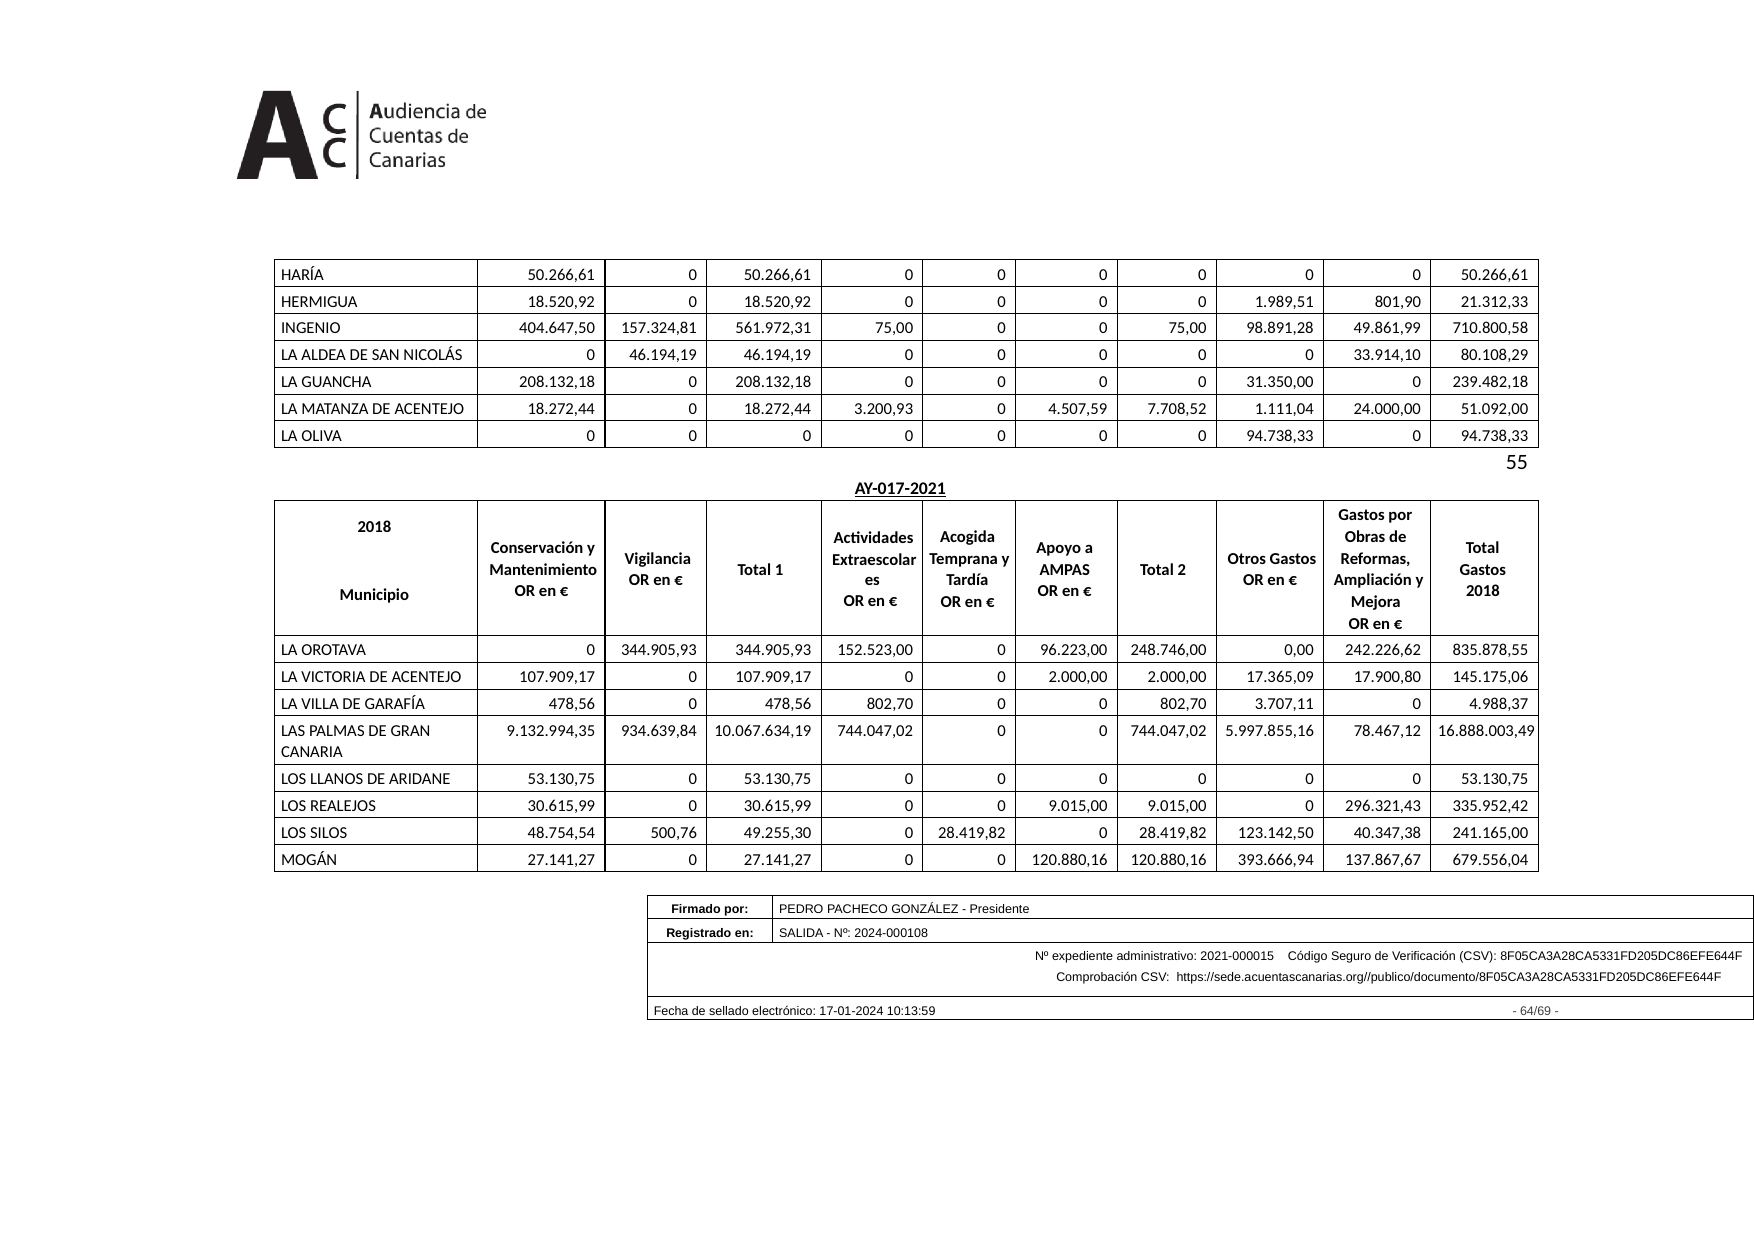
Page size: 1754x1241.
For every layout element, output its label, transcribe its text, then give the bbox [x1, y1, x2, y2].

table_cell 50.266,61 [478, 260, 604, 286]
table_cell 120.880,16 [1016, 845, 1117, 871]
table_header Vigilancia OR en € [606, 501, 706, 635]
table_cell 0 [1016, 260, 1117, 286]
table_cell 0 [1016, 765, 1117, 791]
table_cell 0,00 [1217, 636, 1323, 662]
table_cell 0 [606, 287, 706, 313]
table_cell LA MATANZA DE ACENTEJO [275, 395, 477, 420]
table_cell 2.000,00 [1016, 663, 1117, 688]
table_cell 75,00 [822, 314, 922, 340]
table_cell 49.255,30 [707, 818, 821, 844]
table_cell 50.266,61 [1431, 260, 1538, 286]
table_cell 28.419,82 [923, 818, 1015, 844]
table_header Total Gastos 2018 [1431, 501, 1538, 635]
table_cell 934.639,84 [606, 716, 706, 764]
table_cell 0 [923, 765, 1015, 791]
table_cell 157.324,81 [606, 314, 706, 340]
table_cell LA OLIVA [275, 421, 477, 447]
table_cell 0 [1118, 260, 1216, 286]
table_cell 18.272,44 [478, 395, 604, 420]
table_cell 107.909,17 [707, 663, 821, 688]
table_cell 0 [478, 421, 604, 447]
table_cell 10.067.634,19 [707, 716, 821, 764]
table_cell 51.092,00 [1431, 395, 1538, 420]
table_cell 0 [1016, 341, 1117, 367]
table_cell 0 [923, 341, 1015, 367]
table_cell 0 [1118, 368, 1216, 393]
table_cell 24.000,00 [1324, 395, 1430, 420]
table_cell 242.226,62 [1324, 636, 1430, 662]
table_cell 53.130,75 [478, 765, 604, 791]
table_cell 46.194,19 [606, 341, 706, 367]
table_cell 0 [1016, 716, 1117, 764]
table_cell 0 [923, 716, 1015, 764]
table_cell 0 [822, 845, 922, 871]
table_cell 0 [606, 792, 706, 817]
table_cell 30.615,99 [707, 792, 821, 817]
table_cell 0 [923, 421, 1015, 447]
table_cell 5.997.855,16 [1217, 716, 1323, 764]
table_header 2018 [275, 501, 477, 551]
table_cell 31.350,00 [1217, 368, 1323, 393]
text 55 [647, 448, 1533, 475]
table_cell 801,90 [1324, 287, 1430, 313]
table_cell 0 [606, 421, 706, 447]
table_cell 0 [606, 845, 706, 871]
table_cell 0 [1016, 421, 1117, 447]
table_cell 0 [1118, 287, 1216, 313]
table_cell LA OROTAVA [275, 636, 477, 662]
table_cell 0 [923, 395, 1015, 420]
table_cell 478,56 [707, 690, 821, 715]
table_cell 296.321,43 [1324, 792, 1430, 817]
table_cell 18.520,92 [478, 287, 604, 313]
table_cell 0 [1016, 690, 1117, 715]
table_header Total 1 [707, 501, 821, 635]
table_cell 0 [1324, 421, 1430, 447]
table_cell LOS REALEJOS [275, 792, 477, 817]
table_cell 49.861,99 [1324, 314, 1430, 340]
table_cell 0 [478, 341, 604, 367]
table_cell 0 [606, 690, 706, 715]
table_cell 0 [822, 368, 922, 393]
table_cell 16.888.003,49 [1431, 716, 1538, 764]
table_cell INGENIO [275, 314, 477, 340]
table_cell 0 [822, 765, 922, 791]
table_cell 145.175,06 [1431, 663, 1538, 688]
table_cell 241.165,00 [1431, 818, 1538, 844]
table_cell 120.880,16 [1118, 845, 1216, 871]
table_cell LA VILLA DE GARAFÍA [275, 690, 477, 715]
table_cell 152.523,00 [822, 636, 922, 662]
table_cell 404.647,50 [478, 314, 604, 340]
table_cell 0 [1217, 260, 1323, 286]
table_cell 0 [1324, 765, 1430, 791]
table_cell 18.272,44 [707, 395, 821, 420]
table_cell 0 [923, 792, 1015, 817]
table_cell 0 [1016, 818, 1117, 844]
table_cell 0 [1016, 368, 1117, 393]
table_cell 0 [822, 663, 922, 688]
table_cell 335.952,42 [1431, 792, 1538, 817]
table_cell LOS LLANOS DE ARIDANE [275, 765, 477, 791]
table_cell 0 [1118, 765, 1216, 791]
table_header Otros Gastos OR en € [1217, 501, 1323, 635]
table_cell 0 [1324, 690, 1430, 715]
table_cell 0 [1324, 368, 1430, 393]
table_cell LA VICTORIA DE ACENTEJO [275, 663, 477, 688]
table_cell LA GUANCHA [275, 368, 477, 393]
table_cell 75,00 [1118, 314, 1216, 340]
table_cell 94.738,33 [1217, 421, 1323, 447]
table_cell 500,76 [606, 818, 706, 844]
table_cell 0 [923, 690, 1015, 715]
table_cell 28.419,82 [1118, 818, 1216, 844]
table_cell 4.507,59 [1016, 395, 1117, 420]
table_cell 208.132,18 [707, 368, 821, 393]
table_cell 27.141,27 [707, 845, 821, 871]
table_cell 0 [923, 845, 1015, 871]
table_cell 744.047,02 [822, 716, 922, 764]
table_cell 21.312,33 [1431, 287, 1538, 313]
table_cell MOGÁN [275, 845, 477, 871]
table_cell 0 [606, 663, 706, 688]
table_cell 344.905,93 [707, 636, 821, 662]
table_cell 0 [822, 792, 922, 817]
table_cell 0 [923, 663, 1015, 688]
table_cell LAS PALMAS DE GRAN CANARIA [275, 716, 477, 764]
table_cell 96.223,00 [1016, 636, 1117, 662]
table_cell 80.108,29 [1431, 341, 1538, 367]
table_cell 0 [923, 636, 1015, 662]
table_cell 27.141,27 [478, 845, 604, 871]
table_cell 679.556,04 [1431, 845, 1538, 871]
table_cell 9.015,00 [1016, 792, 1117, 817]
table_cell 0 [707, 421, 821, 447]
table_header Conservación y Mantenimiento OR en € [478, 501, 604, 635]
table_cell 344.905,93 [606, 636, 706, 662]
table_cell 802,70 [822, 690, 922, 715]
table_cell 0 [606, 395, 706, 420]
table_cell 393.666,94 [1217, 845, 1323, 871]
table_header Apoyo a AMPAS OR en € [1016, 501, 1117, 635]
table_cell 248.746,00 [1118, 636, 1216, 662]
table_cell 107.909,17 [478, 663, 604, 688]
table_cell 0 [478, 636, 604, 662]
table_cell 3.200,93 [822, 395, 922, 420]
table_cell 0 [606, 765, 706, 791]
table_cell 0 [1118, 421, 1216, 447]
table_cell 0 [1217, 792, 1323, 817]
table_cell 802,70 [1118, 690, 1216, 715]
table_cell 835.878,55 [1431, 636, 1538, 662]
table_cell 48.754,54 [478, 818, 604, 844]
table_cell 53.130,75 [1431, 765, 1538, 791]
table_cell 0 [822, 260, 922, 286]
table_cell 17.365,09 [1217, 663, 1323, 688]
table_cell 123.142,50 [1217, 818, 1323, 844]
table_cell 0 [822, 818, 922, 844]
table_cell 0 [822, 421, 922, 447]
table_cell 46.194,19 [707, 341, 821, 367]
table_header Acogida Temprana y Tardía OR en € [923, 501, 1015, 635]
table_cell 0 [1324, 260, 1430, 286]
table_cell LA ALDEA DE SAN NICOLÁS [275, 341, 477, 367]
table_cell 744.047,02 [1118, 716, 1216, 764]
table_cell 9.015,00 [1118, 792, 1216, 817]
table_cell 561.972,31 [707, 314, 821, 340]
table_cell 0 [606, 368, 706, 393]
table_cell 4.988,37 [1431, 690, 1538, 715]
table_cell 478,56 [478, 690, 604, 715]
table_cell 78.467,12 [1324, 716, 1430, 764]
table_cell 239.482,18 [1431, 368, 1538, 393]
table_header Gastos por Obras de Reformas, Ampliación y Mejora OR en € [1324, 501, 1430, 635]
table_cell 1.989,51 [1217, 287, 1323, 313]
table_cell 3.707,11 [1217, 690, 1323, 715]
table_cell 33.914,10 [1324, 341, 1430, 367]
table_cell Municipio [275, 551, 477, 635]
table_cell 0 [822, 287, 922, 313]
table_cell 0 [1016, 287, 1117, 313]
table_cell 0 [923, 260, 1015, 286]
table_cell 50.266,61 [707, 260, 821, 286]
table_cell 208.132,18 [478, 368, 604, 393]
table_cell 137.867,67 [1324, 845, 1430, 871]
table_cell 0 [1217, 341, 1323, 367]
text AY-017-2021 [854, 477, 1531, 498]
table_cell 0 [1016, 314, 1117, 340]
table_header Actividades Extraescolar es OR en € [822, 501, 922, 635]
table_header Total 2 [1118, 501, 1216, 635]
table_cell 30.615,99 [478, 792, 604, 817]
table_cell 94.738,33 [1431, 421, 1538, 447]
table_cell 18.520,92 [707, 287, 821, 313]
table_cell 0 [923, 314, 1015, 340]
table_cell 2.000,00 [1118, 663, 1216, 688]
table_cell 17.900,80 [1324, 663, 1430, 688]
table_cell 53.130,75 [707, 765, 821, 791]
table_cell 98.891,28 [1217, 314, 1323, 340]
table_cell 0 [1118, 341, 1216, 367]
table_cell 7.708,52 [1118, 395, 1216, 420]
table_cell 9.132.994,35 [478, 716, 604, 764]
table_cell HARÍA [275, 260, 477, 286]
table_cell HERMIGUA [275, 287, 477, 313]
table_cell 0 [923, 368, 1015, 393]
table_cell 0 [1217, 765, 1323, 791]
table_cell LOS SILOS [275, 818, 477, 844]
table_cell 1.111,04 [1217, 395, 1323, 420]
table_cell 0 [822, 341, 922, 367]
table_cell 40.347,38 [1324, 818, 1430, 844]
table_cell 0 [606, 260, 706, 286]
table_cell 0 [923, 287, 1015, 313]
table_cell 710.800,58 [1431, 314, 1538, 340]
